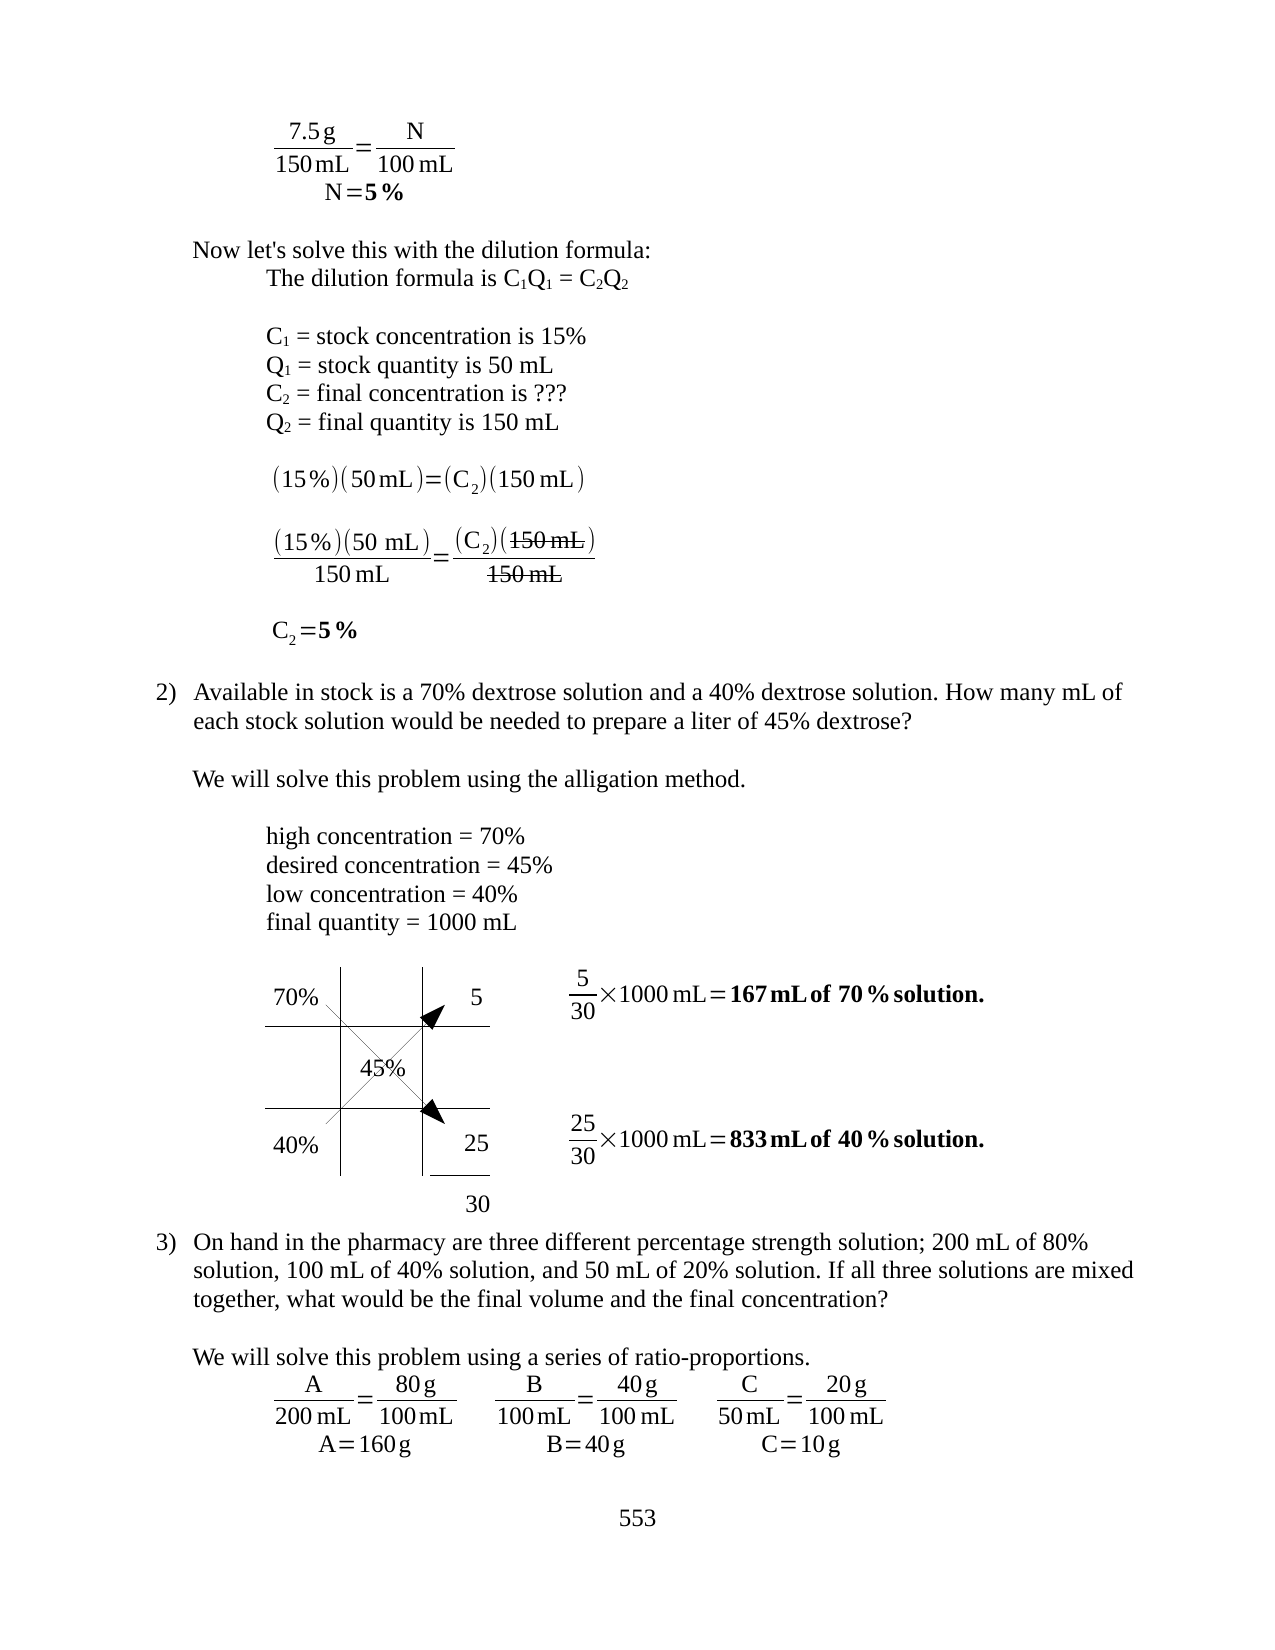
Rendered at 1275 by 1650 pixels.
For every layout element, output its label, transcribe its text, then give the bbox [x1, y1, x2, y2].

text Now let's solve this with the dilution formula: [192, 235, 1157, 263]
text Q1 = stock quantity is 50 mL [266, 350, 1157, 378]
text C1 = stock concentration is 15% [266, 321, 1157, 350]
text high concentration = 70% [266, 821, 1157, 850]
list Available in stock is a 70% dextrose solution and a 40% dextrose solution. How many mL of each stock solution would be needed to prepare a liter of 45% dextrose? [156, 677, 1157, 735]
text C2 = final concentration is ??? [266, 378, 1157, 407]
text final quantity = 1000 mL [266, 907, 1157, 936]
list On hand in the pharmacy are three different percentage strength solution; 200 mL of 80% solution, 100 mL of 40% solution, and 50 mL of 20% solution. If all three solutions are mixed together, what would be the final volume and the final concentration? [156, 1227, 1157, 1313]
text We will solve this problem using the alligation method. [192, 764, 1157, 792]
text low concentration = 40% [266, 879, 1157, 907]
text Q2 = final quantity is 150 mL [266, 407, 1157, 436]
text The dilution formula is C1Q1 = C2Q2 [266, 263, 1157, 292]
text desired concentration = 45% [266, 850, 1157, 879]
text We will solve this problem using a series of ratio-proportions. [192, 1342, 1157, 1370]
